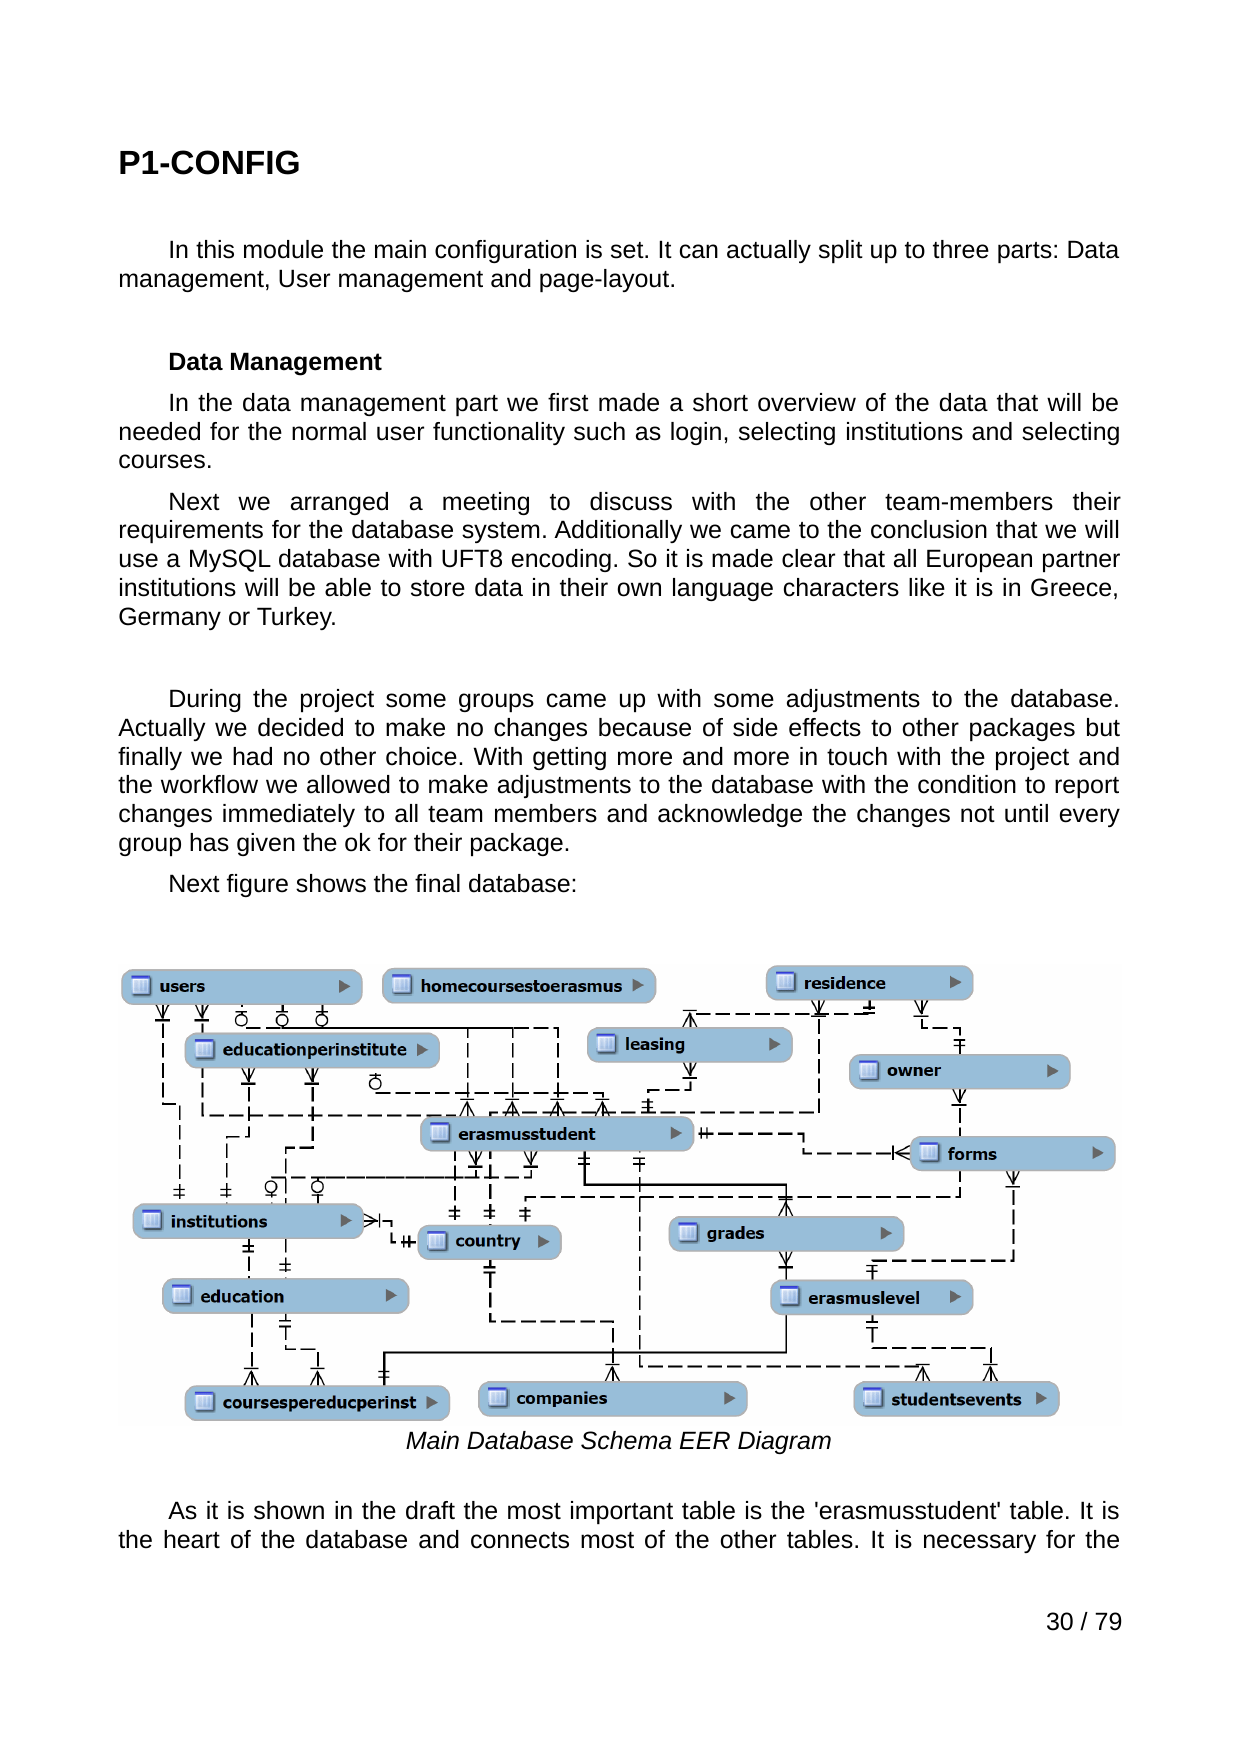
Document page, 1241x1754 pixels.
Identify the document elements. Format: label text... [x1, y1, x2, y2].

text In this module the main configuration is set. It can actually split up to three parts: Data management, User management and page-layout. [118, 236, 1122, 293]
subtitle P1-CONFIG [118, 143, 1122, 182]
text As it is shown in the draft the most important table is the 'erasmusstudent' table. It is the heart of the database and connects most of the other tables. It is necessary for the [118, 1496, 1122, 1553]
text Main Database Schema EER Diagram [118, 1426, 1122, 1455]
picture [118, 964, 1123, 1426]
text Data Management [118, 347, 1122, 376]
text Next we arranged a meeting to discuss with the other team-members their requirements for the database system. Additionally we came to the conclusion that we will use a MySQL database with UFT8 encoding. So it is made clear that all European partner institutions will be able to store data in their own language characters like it is in Greece, Germany or Turkey. [118, 487, 1122, 631]
text In the data management part we first made a short overview of the data that will be needed for the normal user functionality such as login, selecting institutions and selecting courses. [118, 388, 1122, 474]
text Next figure shows the final database: [118, 869, 1122, 898]
text During the project some groups came up with some adjustments to the database. Actually we decided to make no changes because of side effects to other packages but finally we had no other choice. With getting more and more in touch with the project and the workflow we allowed to make adjustments to the database with the condition to report changes immediately to all team members and acknowledge the changes not until every group has given the ok for their package. [118, 684, 1122, 857]
